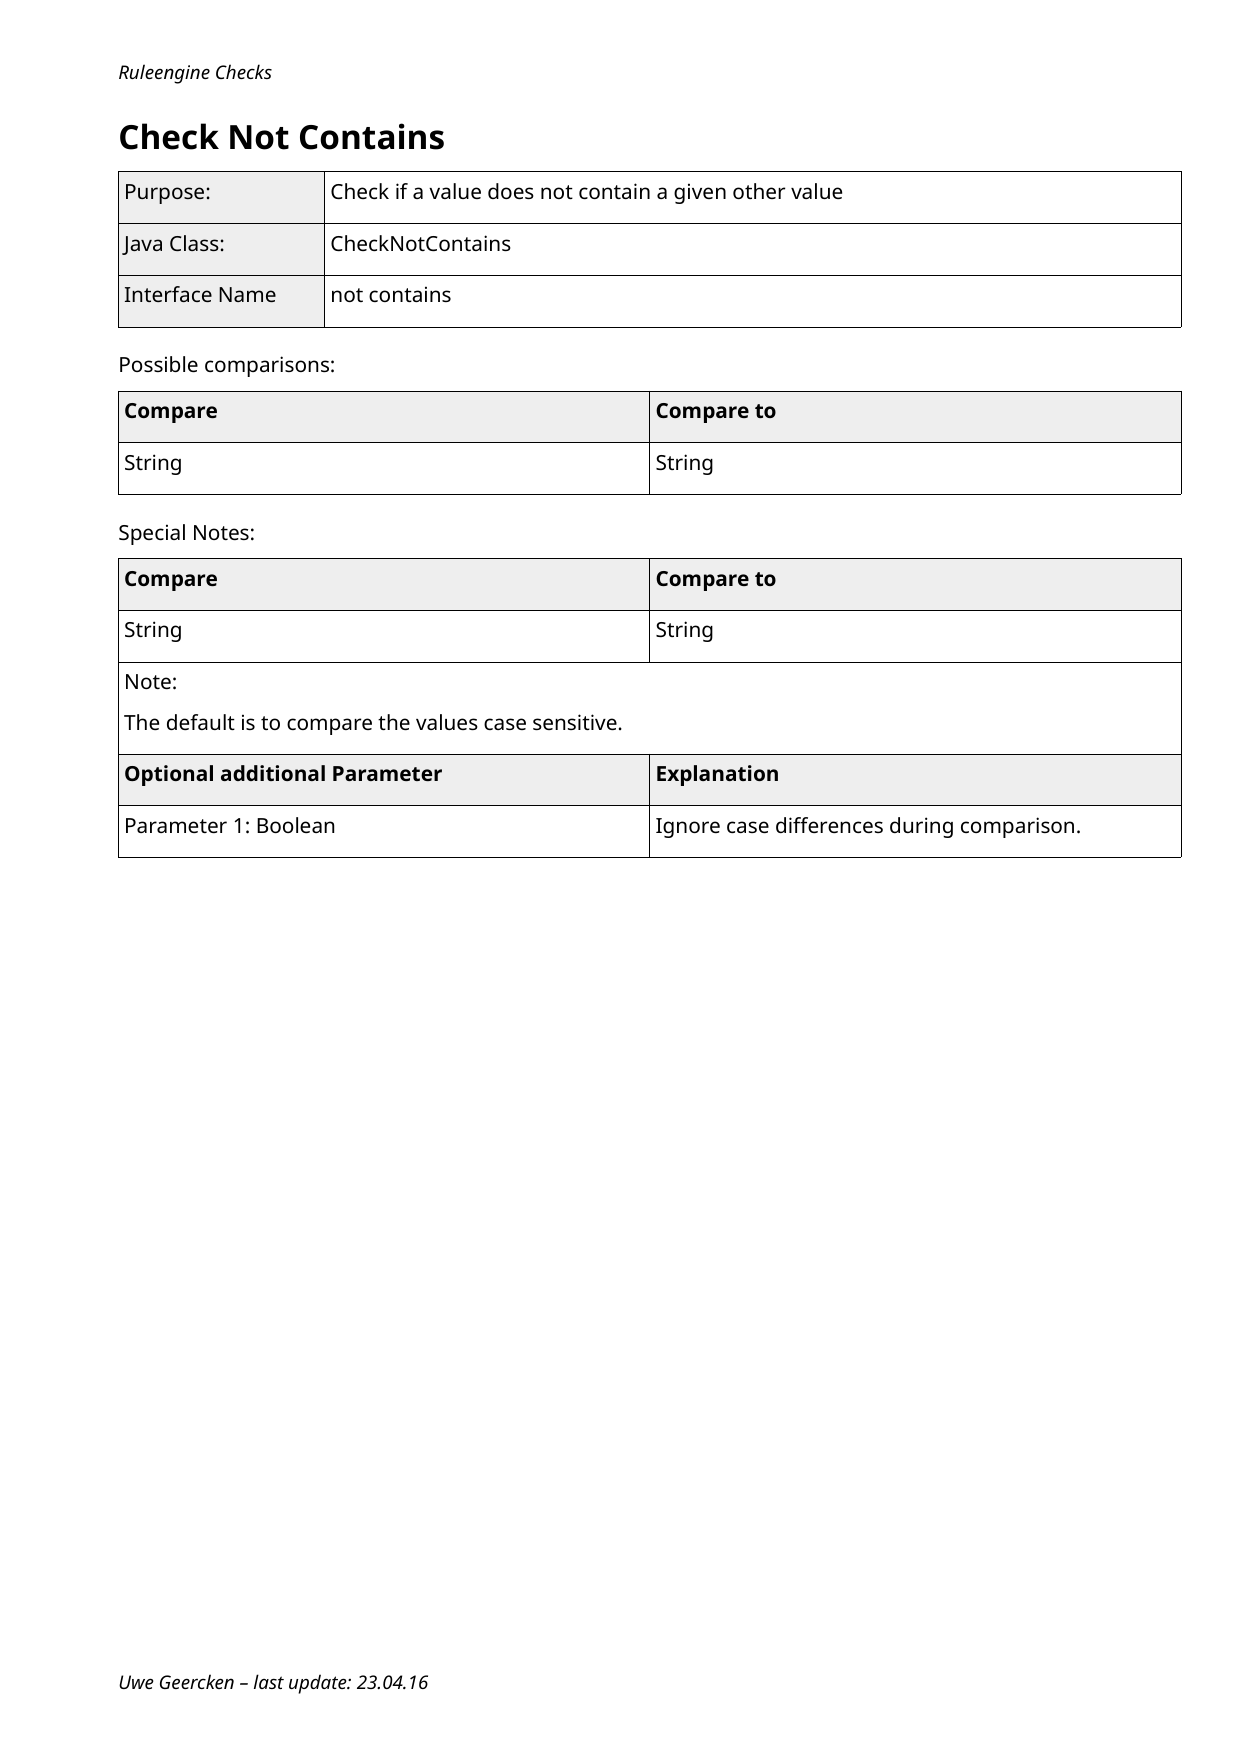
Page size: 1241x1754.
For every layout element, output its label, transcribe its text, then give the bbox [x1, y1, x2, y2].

text Special Notes: [118, 518, 1181, 546]
table_header Compare to [650, 559, 1181, 610]
table_cell Optional additional Parameter [119, 755, 649, 805]
table_cell Parameter 1: Boolean [119, 806, 649, 857]
table_header Compare [119, 559, 649, 610]
table_cell Interface Name [119, 276, 324, 327]
table_cell String [650, 611, 1181, 662]
table_cell Explanation [650, 755, 1181, 805]
table_cell String [119, 443, 649, 494]
table_cell Java Class: [119, 224, 324, 275]
table_header Compare [119, 392, 649, 442]
table_header Purpose: [119, 172, 324, 223]
table_header Compare to [650, 392, 1181, 442]
table_cell Ignore case differences during comparison. [650, 806, 1181, 857]
table_header Check if a value does not contain a given other value [325, 172, 1181, 223]
text Check Not Contains [118, 114, 1181, 159]
text Possible comparisons: [118, 350, 1181, 379]
table_cell String [119, 611, 649, 662]
table_cell String [650, 443, 1181, 494]
table_cell not contains [325, 276, 1181, 327]
table_cell Note: The default is to compare the values case sensitive. [119, 663, 1181, 753]
table_cell CheckNotContains [325, 224, 1181, 275]
